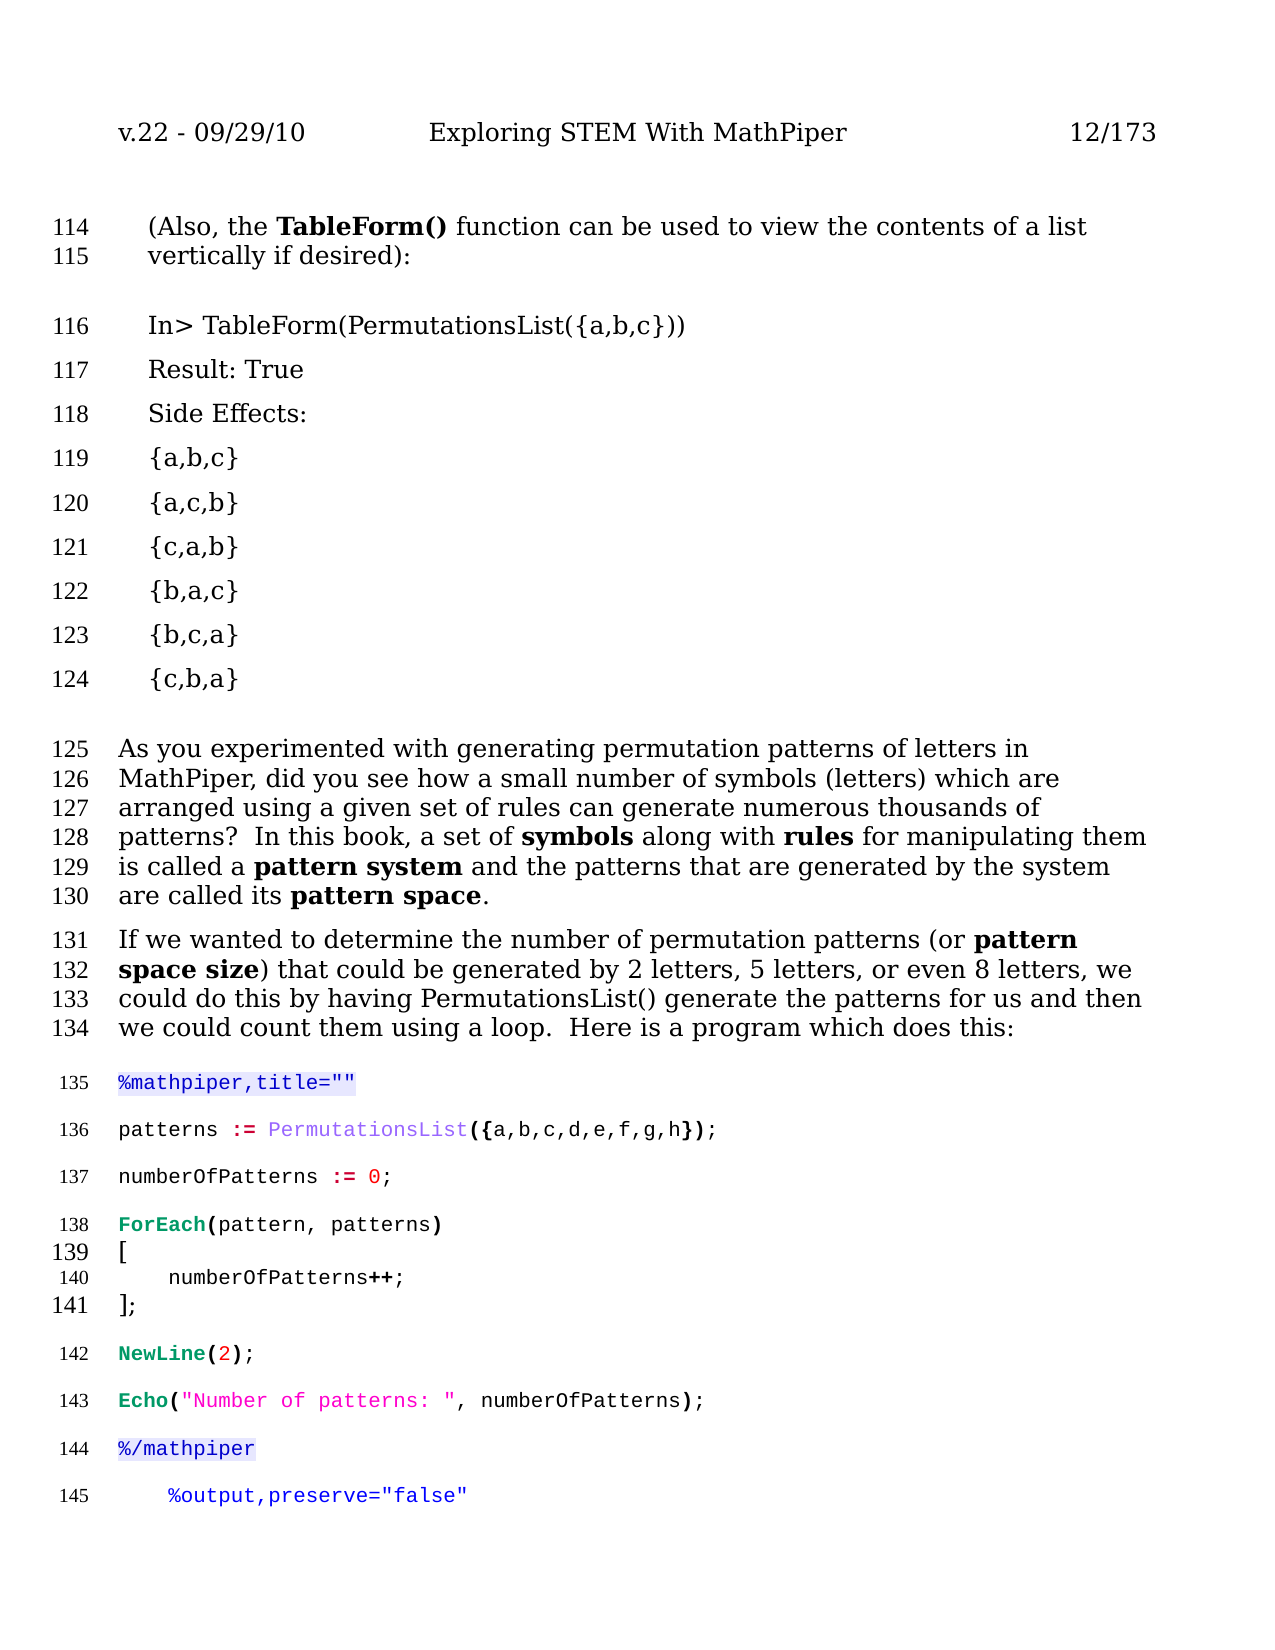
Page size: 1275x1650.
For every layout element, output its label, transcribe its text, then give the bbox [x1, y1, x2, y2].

text Side Effects: [148, 399, 1157, 429]
text {b,c,a} [148, 620, 1157, 649]
text Result: True [148, 355, 1157, 384]
text If we wanted to determine the number of permutation patterns (or pattern space size) that could be generated by 2 letters, 5 letters, or even 8 letters, we could do this by having PermutationsList() generate the patterns for us and then we could count them using a loop. Here is a program which does this: [118, 925, 1157, 1042]
text {b,a,c} [148, 576, 1157, 605]
text {c,b,a} [148, 664, 1157, 694]
text numberOfPatterns++; [118, 1267, 1157, 1290]
text Echo("Number of patterns: ", numberOfPatterns); [118, 1390, 1157, 1414]
text {a,b,c} [148, 444, 1157, 473]
text %output,preserve="false" [118, 1485, 1157, 1509]
text NewLine(2); [118, 1343, 1157, 1367]
text [ [118, 1237, 1157, 1267]
text {a,c,b} [148, 488, 1157, 517]
text In> TableForm(PermutationsList({a,b,c})) [148, 311, 1157, 340]
text %mathpiper,title="" [118, 1072, 1157, 1096]
text As you experimented with generating permutation patterns of letters in MathPiper, did you see how a small number of symbols (letters) which are arranged using a given set of rules can generate numerous thousands of patterns? In this book, a set of symbols along with rules for manipulating them is called a pattern system and the patterns that are generated by the system are called its pattern space. [118, 734, 1157, 910]
text (Also, the TableForm() function can be used to view the contents of a list vertically if desired): [148, 212, 1157, 270]
text ForEach(pattern, patterns) [118, 1214, 1157, 1237]
text patterns := PermutationsList({a,b,c,d,e,f,g,h}); [118, 1119, 1157, 1143]
text %/mathpiper [118, 1438, 1157, 1461]
text numberOfPatterns := 0; [118, 1167, 1157, 1190]
text ]; [118, 1290, 1157, 1319]
text {c,a,b} [148, 532, 1157, 561]
